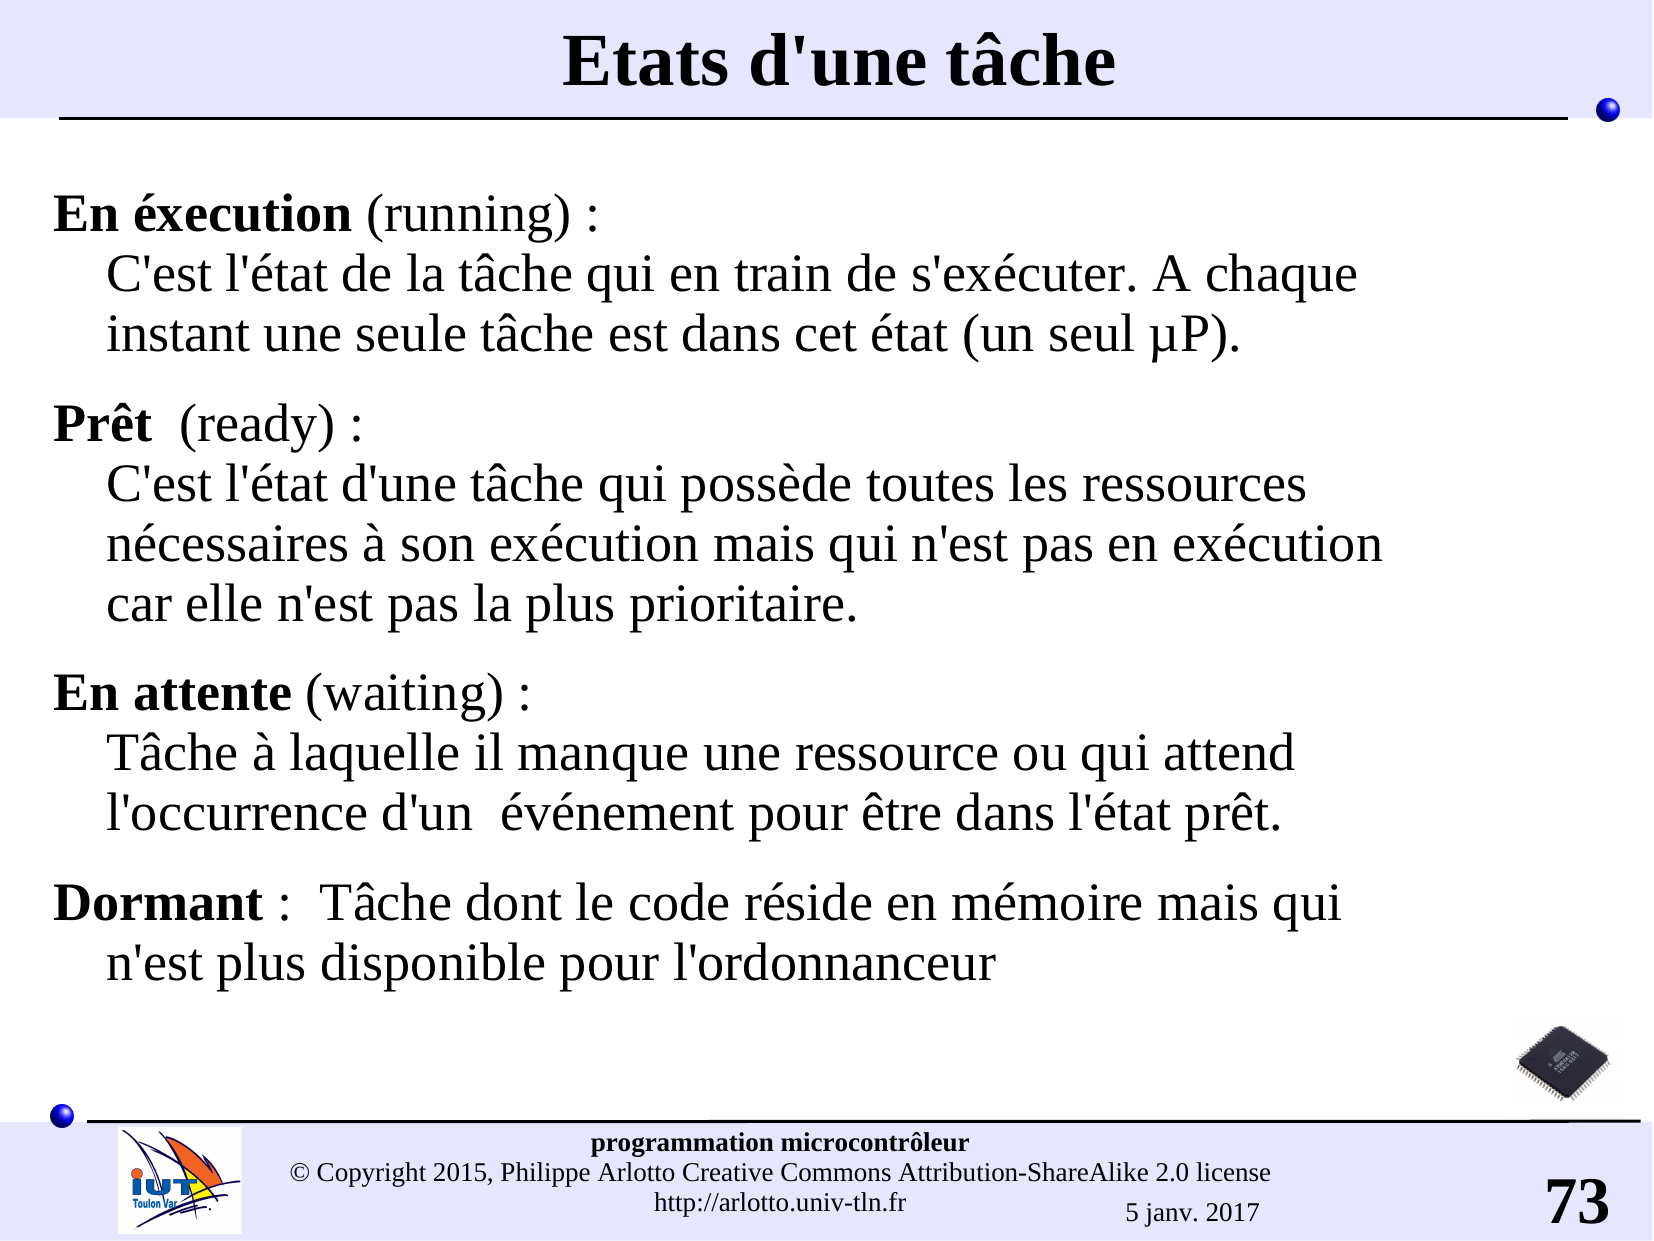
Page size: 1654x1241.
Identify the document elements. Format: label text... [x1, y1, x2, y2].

picture [1505, 1003, 1625, 1119]
list En éxecution (running) : C'est l'état de la tâche qui en train de s'exécuter. A chaque instant une seule tâche est dans cet état (un seul µP). Prêt (ready) : C'est l'état d'une tâche qui possède toutes les ressources nécessaires à son exécution mais qui n'est pas en exécution car elle n'est pas la plus prioritaire. En attente (waiting) : Tâche à laquelle il manque une ressource ou qui attend l'occurrence d'un événement pour être dans l'état prêt. Dormant : Tâche dont le code réside en mémoire mais qui n'est plus disponible pour l'ordonnanceur [35, 183, 1447, 1080]
title Etats d'une tâche [95, 11, 1585, 110]
